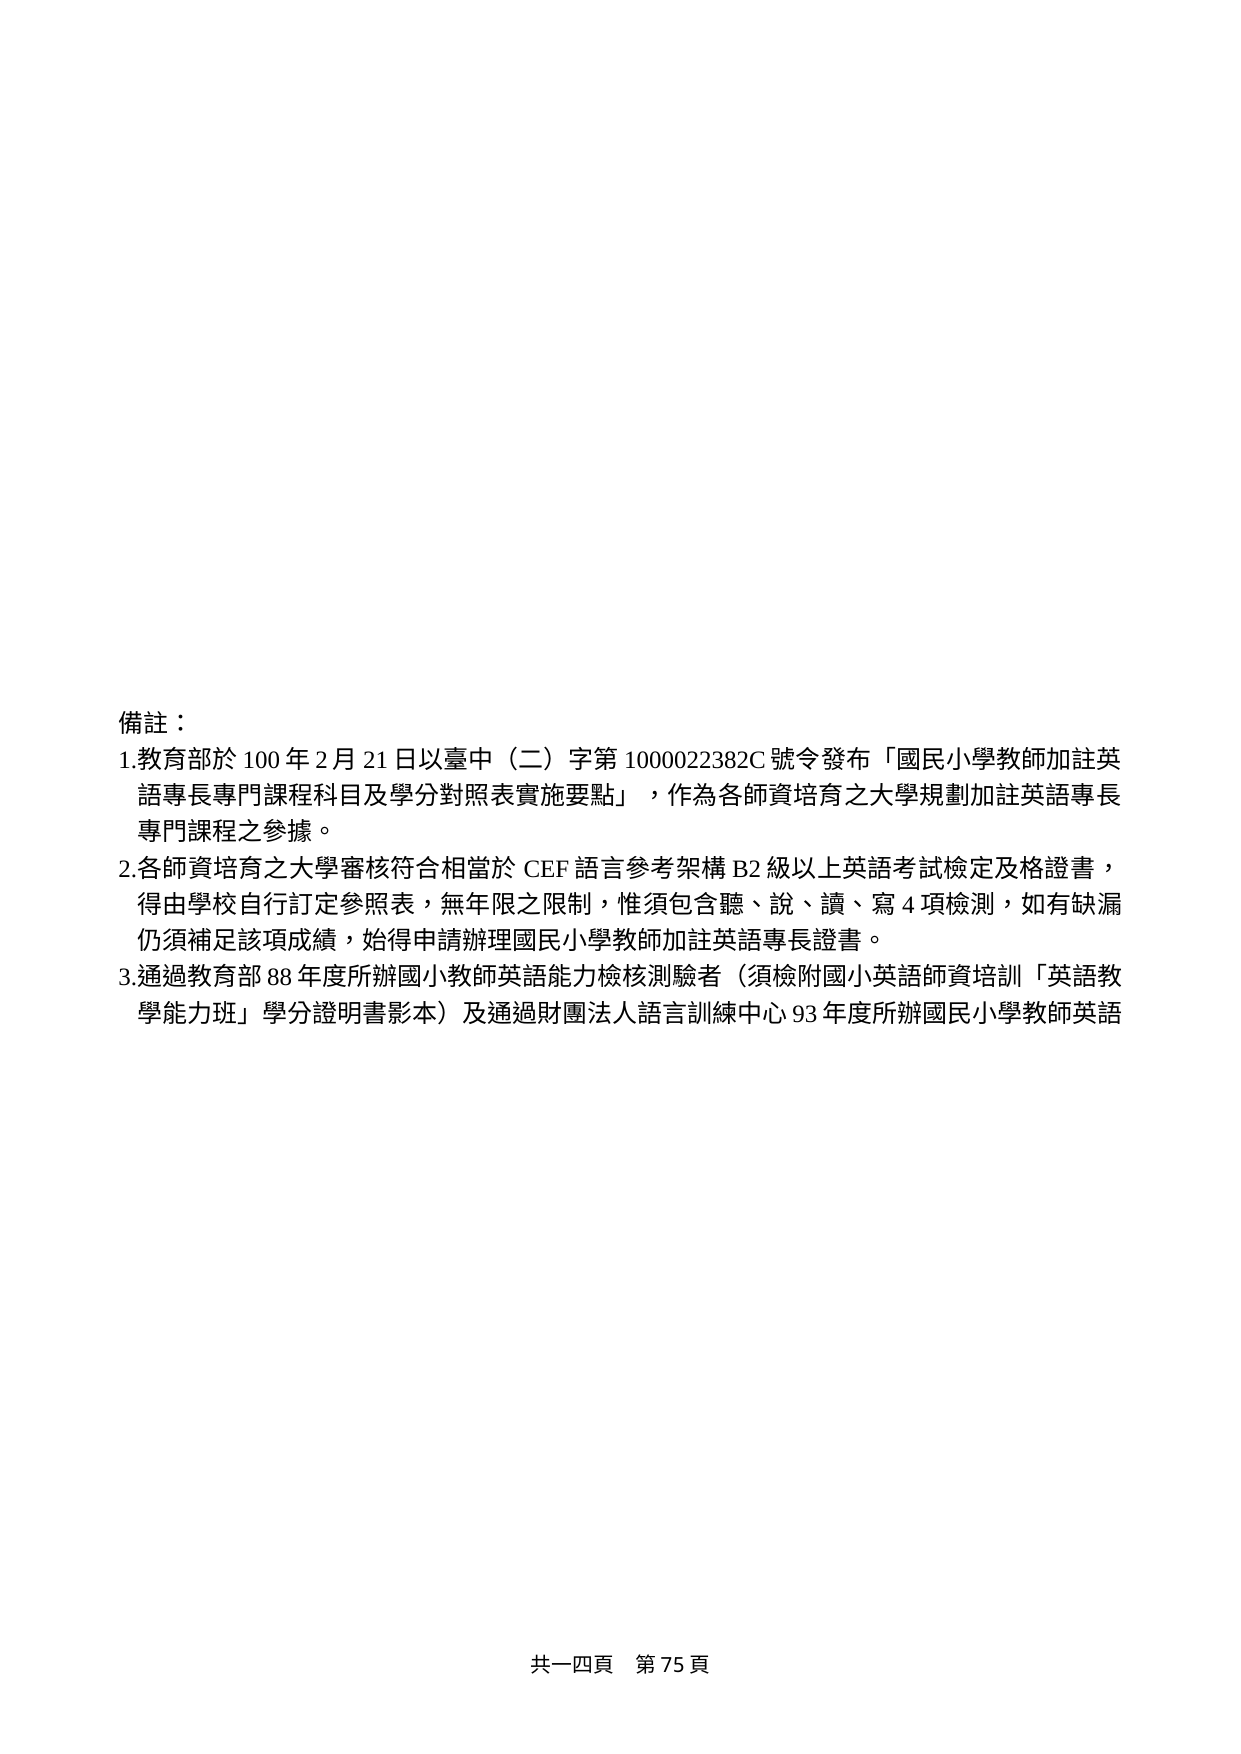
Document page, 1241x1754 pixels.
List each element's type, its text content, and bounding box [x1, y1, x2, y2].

text 1.教育部於100年2月21日以臺中（二）字第1000022382C號令發布「國民小學教師加註英語專長專門課程科目及學分對照表實施要點」，作為各師資培育之大學規劃加註英語專長專門課程之參據。 [118, 739, 1122, 848]
text 3.通過教育部88年度所辦國小教師英語能力檢核測驗者（須檢附國小英語師資培訓「英語教學能力班」學分證明書影本）及通過財團法人語言訓練中心93年度所辦國民小學教師英語 [118, 957, 1122, 1029]
text 2.各師資培育之大學審核符合相當於CEF語言參考架構B2級以上英語考試檢定及格證書，得由學校自行訂定參照表，無年限之限制，惟須包含聽、說、讀、寫4項檢測，如有缺漏仍須補足該項成績，始得申請辦理國民小學教師加註英語專長證書。 [118, 848, 1122, 957]
text 備註： [118, 703, 1122, 739]
